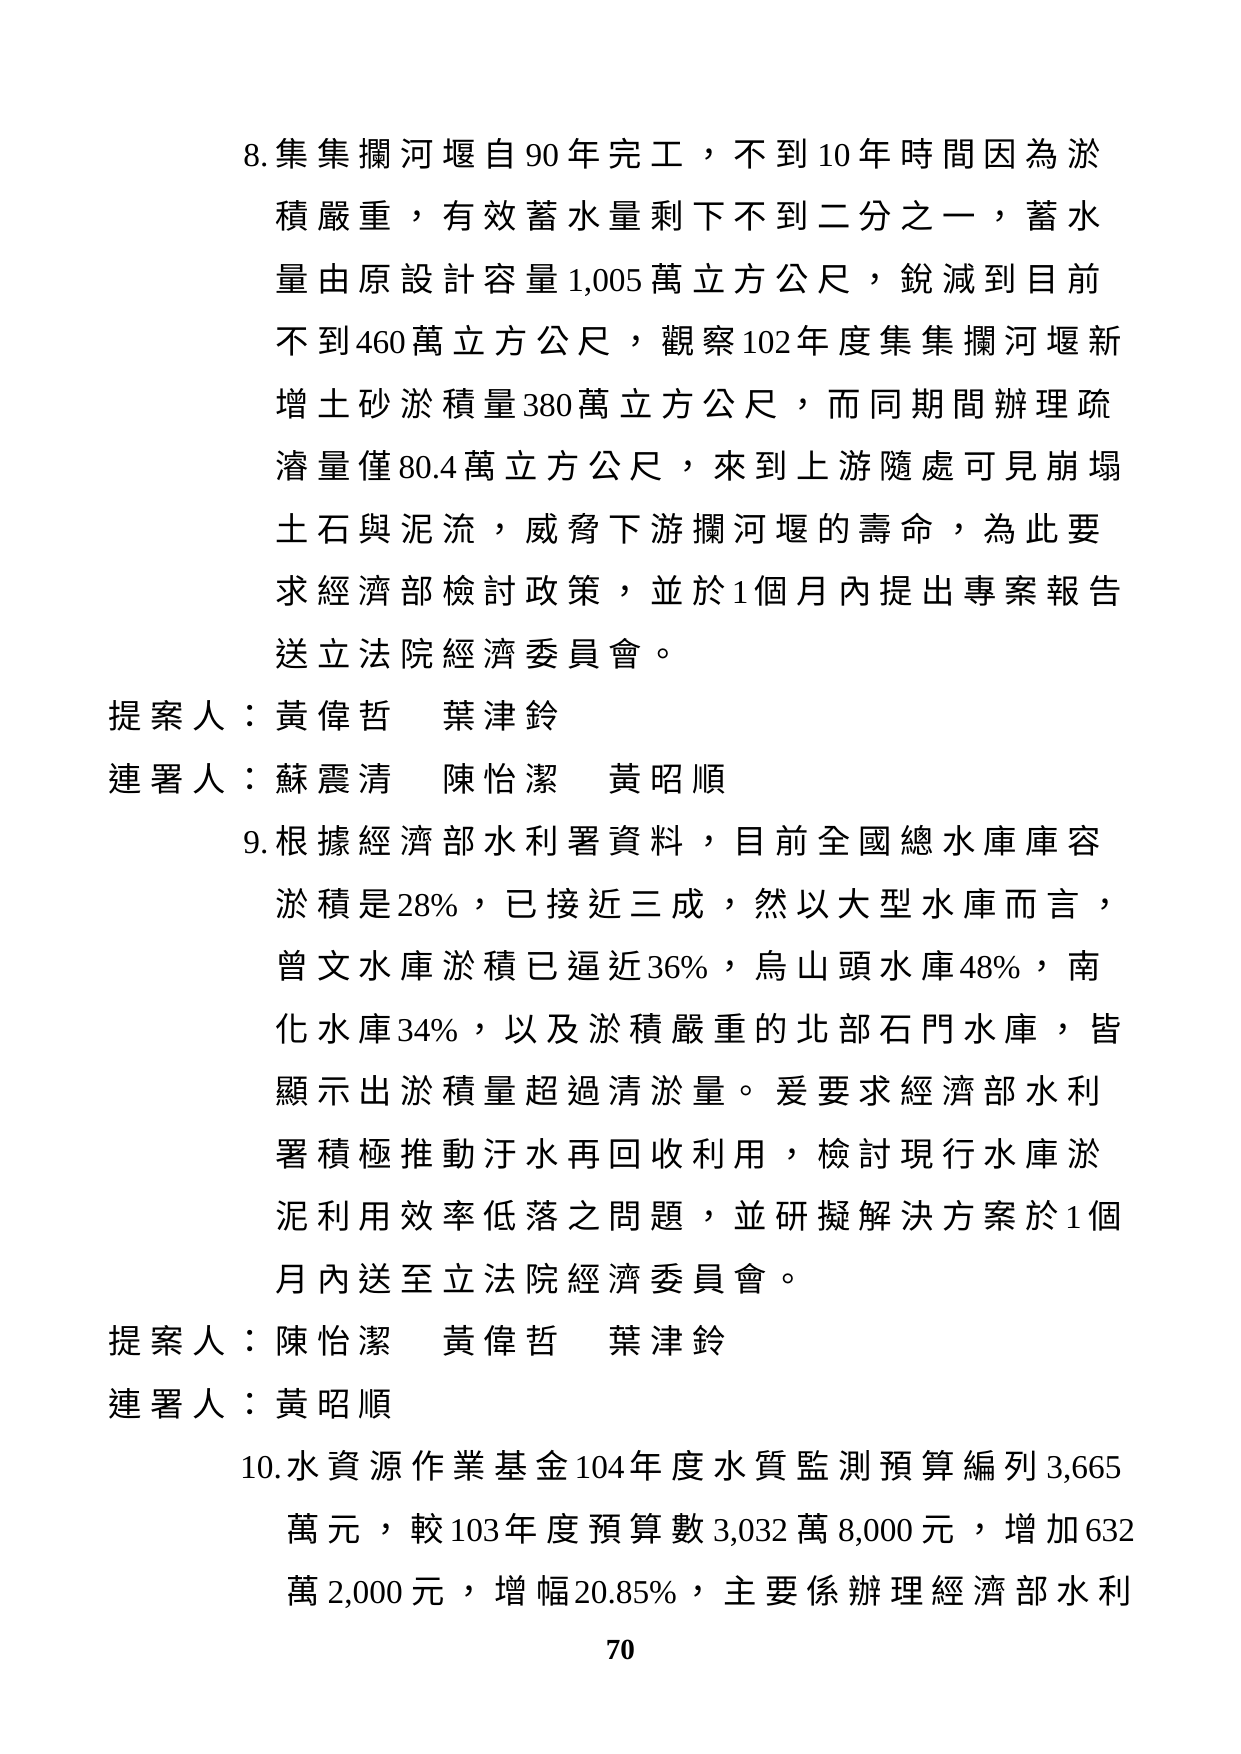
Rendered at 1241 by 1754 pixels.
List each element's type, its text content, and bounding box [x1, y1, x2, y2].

text 10.水資源作業基金104年度水質監測預算編列3,665萬元，較103年度預算數3,032萬8,000元，增加632萬2,000元，增幅20.85%，主要係辦理經濟部水利 [236, 1423, 1136, 1610]
text 提案人：陳怡潔 黃偉哲 葉津鈴 [104, 1298, 1049, 1360]
text 連署人：黃昭順 [104, 1360, 1049, 1423]
text 提案人：黃偉哲 葉津鈴 [104, 673, 1049, 735]
text 9.根據經濟部水利署資料，目前全國總水庫庫容淤積是28%，已接近三成，然以大型水庫而言，曾文水庫淤積已逼近36%，烏山頭水庫48%，南化水庫34%，以及淤積嚴重的北部石門水庫，皆顯示出淤積量超過清淤量。爰要求經濟部水利署積極推動汙水再回收利用，檢討現行水庫淤泥利用效率低落之問題，並研擬解決方案於1個月內送至立法院經濟委員會。 [236, 798, 1136, 1298]
text 連署人：蘇震清 陳怡潔 黃昭順 [104, 735, 1049, 798]
text 8.集集攔河堰自90年完工，不到10年時間因為淤積嚴重，有效蓄水量剩下不到二分之一，蓄水量由原設計容量1,005萬立方公尺，銳減到目前不到460萬立方公尺，觀察102年度集集攔河堰新增土砂淤積量380萬立方公尺，而同期間辦理疏濬量僅80.4萬立方公尺，來到上游隨處可見崩塌土石與泥流，威脅下游攔河堰的壽命，為此要求經濟部檢討政策，並於1個月內提出專案報告送立法院經濟委員會。 [236, 110, 1136, 673]
